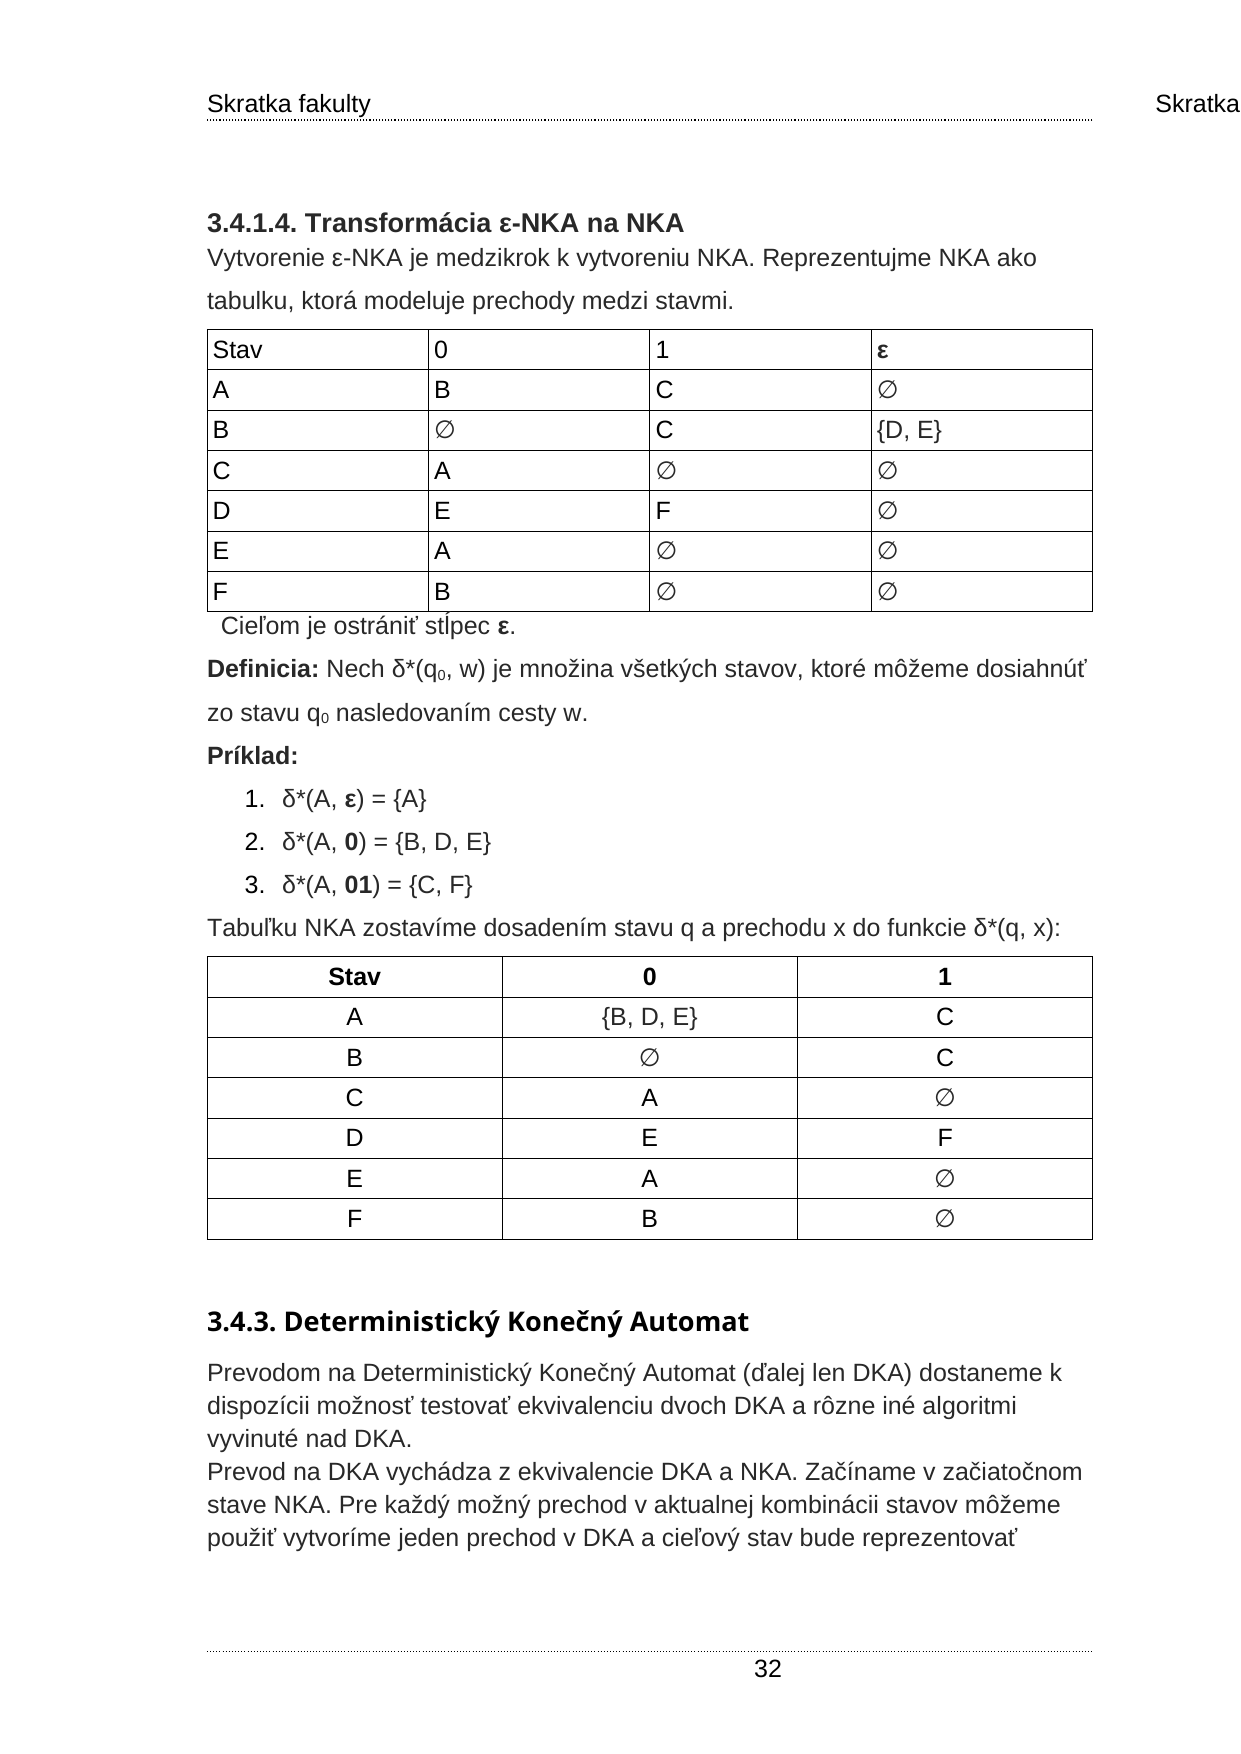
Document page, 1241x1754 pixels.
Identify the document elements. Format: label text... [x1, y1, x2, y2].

table_cell ∅ [798, 1078, 1092, 1117]
table_header 0 [503, 957, 797, 997]
table_cell ∅ [650, 451, 871, 490]
table_cell ∅ [872, 532, 1092, 571]
table_cell A [429, 451, 649, 490]
table_cell D [208, 1119, 502, 1158]
table_cell C [798, 1038, 1092, 1077]
table_cell ∅ [650, 572, 871, 611]
subtitle 3.4.1.4. Transformácia ε-NKA na NKA [207, 207, 1092, 238]
table_cell ∅ [650, 532, 871, 571]
table_header ε [872, 330, 1092, 369]
table_cell B [208, 411, 428, 450]
table_cell ∅ [872, 572, 1092, 611]
table_cell ∅ [503, 1038, 797, 1077]
table_cell C [208, 451, 428, 490]
table_cell A [503, 1159, 797, 1198]
table_cell C [650, 411, 871, 450]
text Cieľom je ostrániť stĺpec ε. [207, 612, 1092, 640]
table_cell D [208, 491, 428, 531]
list δ*(A, 0) = {B, D, E} [244, 827, 1092, 856]
table_cell B [208, 1038, 502, 1077]
table_cell A [503, 1078, 797, 1117]
table_header 1 [650, 330, 871, 369]
table_cell F [798, 1119, 1092, 1158]
table_cell ∅ [798, 1159, 1092, 1198]
table_cell F [208, 572, 428, 611]
subtitle 3.4.3. Deterministický Konečný Automat [207, 1302, 1092, 1339]
table_cell E [208, 532, 428, 571]
list δ*(A, 01) = {C, F} [244, 870, 1092, 899]
text Vytvorenie ε-NKA je medzikrok k vytvoreniu NKA. Reprezentujme NKA ako tabulku, ktorá modeluje prechody medzi stavmi. [207, 243, 1092, 314]
text Prevod na DKA vychádza z ekvivalencie DKA a NKA. Začíname v začiatočnom stave NKA. Pre každý možný prechod v aktualnej kombinácii stavov môžeme použiť vytvoríme jeden prechod v DKA a cieľový stav bude reprezentovať [207, 1457, 1092, 1552]
table_cell C [650, 370, 871, 409]
text Príklad: [207, 741, 1092, 769]
text Definicia: Nech δ*(q0, w) je množina všetkých stavov, ktoré môžeme dosiahnúť zo stavu q0 nasledovaním cesty w. [207, 654, 1092, 726]
table_cell E [208, 1159, 502, 1198]
table_cell A [429, 532, 649, 571]
table_cell F [208, 1199, 502, 1238]
table_cell ∅ [872, 491, 1092, 531]
table_cell ∅ [798, 1199, 1092, 1238]
table_header Stav [208, 957, 502, 997]
table_cell ∅ [872, 451, 1092, 490]
table_header Stav [208, 330, 428, 369]
table_cell A [208, 370, 428, 409]
table_cell B [503, 1199, 797, 1238]
table_cell B [429, 370, 649, 409]
table_cell E [503, 1119, 797, 1158]
table_cell A [208, 998, 502, 1037]
table_cell ∅ [872, 370, 1092, 409]
table_header 0 [429, 330, 649, 369]
table_cell E [429, 491, 649, 531]
list δ*(A, ε) = {A} [244, 784, 1092, 812]
table_cell C [798, 998, 1092, 1037]
table_cell {D, E} [872, 411, 1092, 450]
table_cell C [208, 1078, 502, 1117]
text Prevodom na Deterministický Konečný Automat (ďalej len DKA) dostaneme k dispozícii možnosť testovať ekvivalenciu dvoch DKA a rôzne iné algoritmi vyvinuté nad DKA. [207, 1358, 1092, 1453]
table_cell ∅ [429, 411, 649, 450]
table_cell F [650, 491, 871, 531]
table_cell {B, D, E} [503, 998, 797, 1037]
table_header 1 [798, 957, 1092, 997]
table_cell B [429, 572, 649, 611]
text Tabuľku NKA zostavíme dosadením stavu q a prechodu x do funkcie δ*(q, x): [207, 913, 1092, 942]
